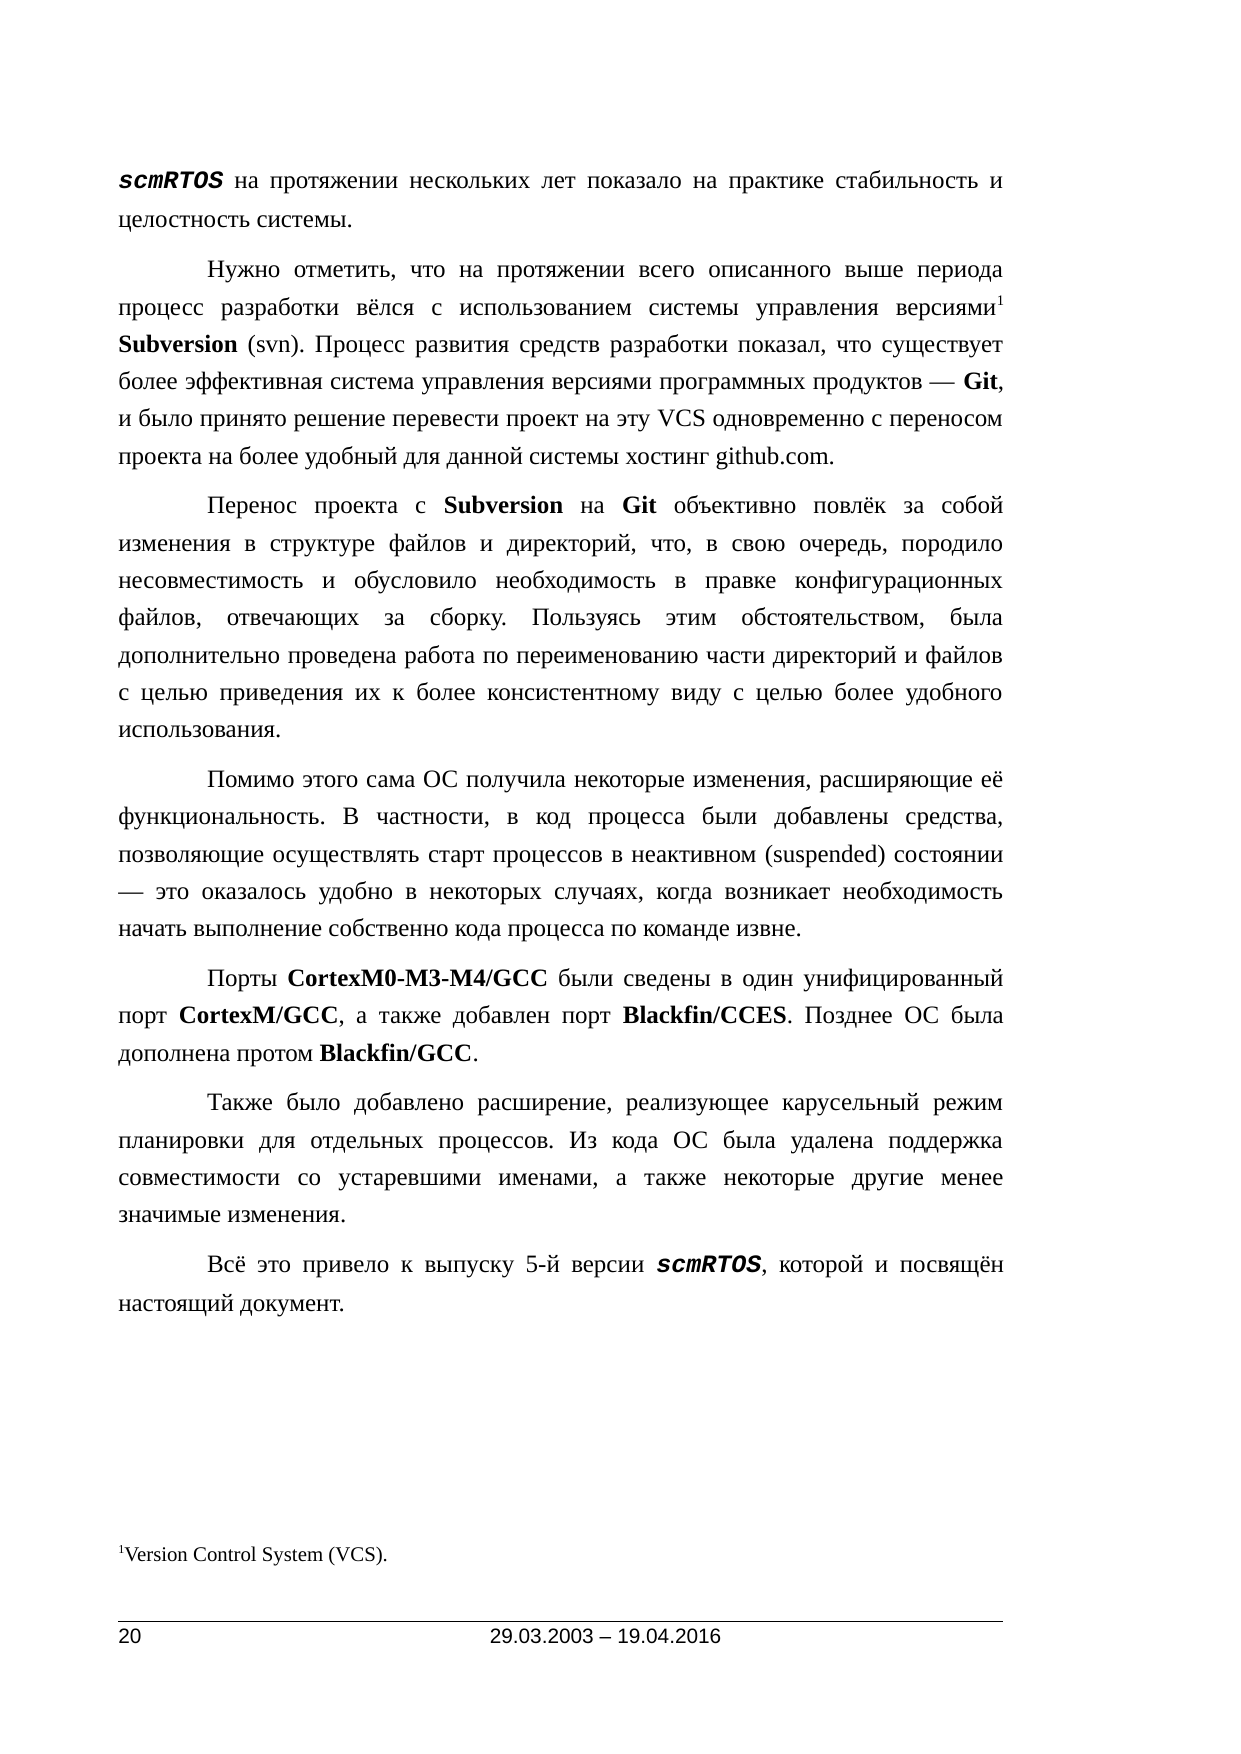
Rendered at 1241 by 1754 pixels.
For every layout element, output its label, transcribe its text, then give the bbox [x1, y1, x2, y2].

text Порты CortexM0-M3-M4/GCC были сведены в один унифицированный порт CortexM/GCC, а также добавлен порт Blackfin/CCES. Позднее ОС была дополнена протом Blackfin/GCC. [118, 963, 1004, 1066]
text Перенос проекта с Subversion на Git объективно повлёк за собой изменения в структуре файлов и директорий, что, в свою очередь, породило несовместимость и обусловило необходимость в правке конфигурационных файлов, отвечающих за сборку. Пользуясь этим обстоятельством, была дополнительно проведена работа по переименованию части директорий и файлов с целью приведения их к более консистентному виду с целью более удобного использования. [118, 491, 1004, 743]
text scmRTOS на протяжении нескольких лет показало на практике стабильность и целостность системы. [118, 165, 1004, 233]
text Всё это привело к выпуску 5-й версии scmRTOS, которой и посвящён настоящий документ. [118, 1249, 1004, 1317]
text Нужно отметить, что на протяжении всего описанного выше периода процесс разработки вёлся с использованием системы управления версиями Subversion (svn). Процесс развития средств разработки показал, что существует более эффективная система управления версиями программных продуктов — Git, и было принято решение перевести проект на эту VCS одновременно с переносом проекта на более удобный для данной системы хостинг github.com. [118, 254, 1004, 469]
text Также было добавлено расширение, реализующее карусельный режим планировки для отдельных процессов. Из кода ОС была удалена поддержка совместимости со устаревшими именами, а также некоторые другие менее значимые изменения. [118, 1087, 1004, 1228]
text Помимо этого сама ОС получила некоторые изменения, расширяющие её функциональность. В частности, в код процесса были добавлены средства, позволяющие осуществлять старт процессов в неактивном (suspended) состоянии — это оказалось удобно в некоторых случаях, когда возникает необходимость начать выполнение собственно кода процесса по команде извне. [118, 764, 1004, 942]
text Version Control System (VCS). [118, 1542, 1004, 1566]
